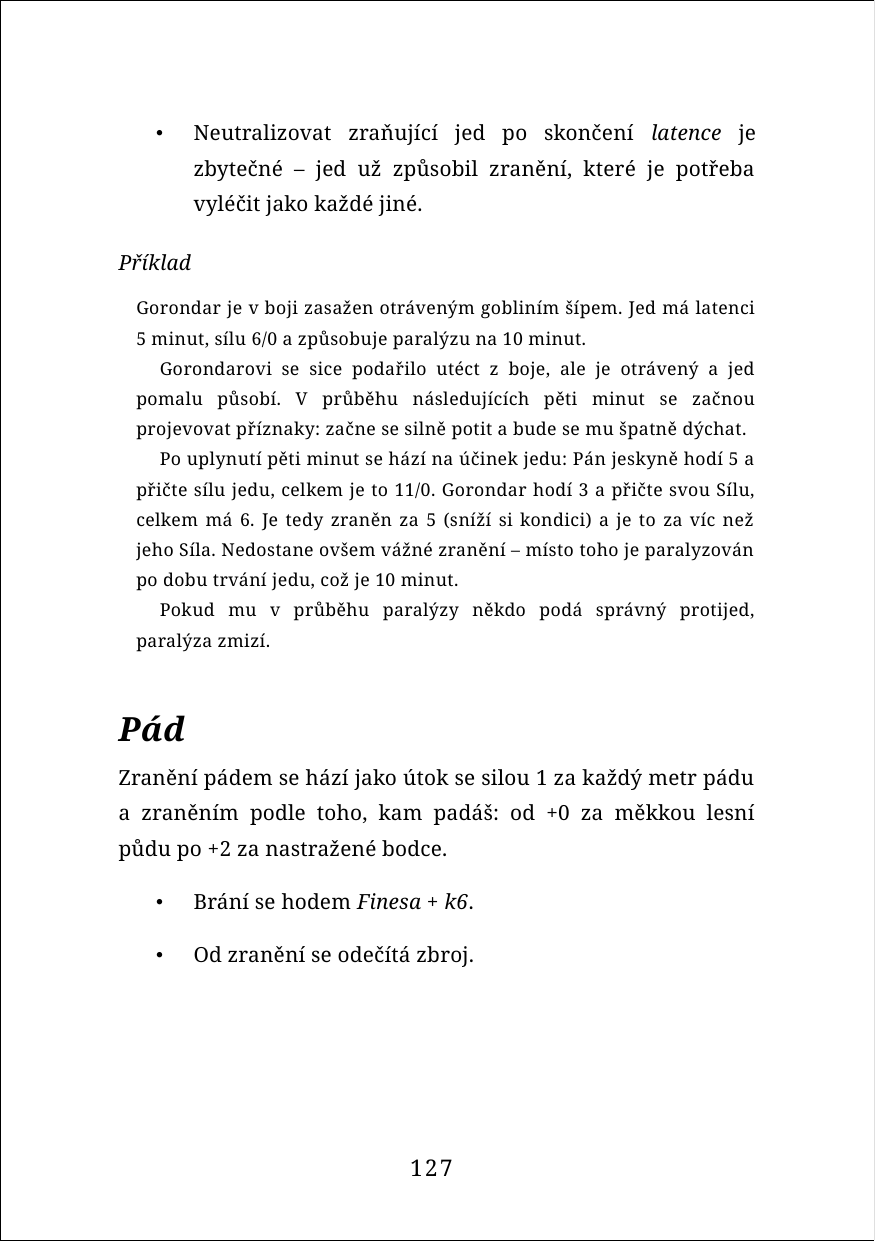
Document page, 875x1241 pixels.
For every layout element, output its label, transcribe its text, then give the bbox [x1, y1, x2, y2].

text Gorondar je v boji zasažen otráveným gobliním šípem. Jed má latenci 5 minut, sílu 6/0 a způsobuje paralýzu na 10 minut. Gorondarovi se sice podařilo utéct z boje, ale je otrávený a jed pomalu působí. V průběhu následujících pěti minut se začnou projevovat příznaky: začne se silně potit a bude se mu špatně dýchat. Po uplynutí pěti minut se hází na účinek jedu: Pán jeskyně hodí 5 a přičte sílu jedu, celkem je to 11/0. Gorondar hodí 3 a přičte svou Sílu, celkem má 6. Je tedy zraněn za 5 (sníží si kondici) a je to za víc než jeho Síla. Nedostane ovšem vážné zranění – místo toho je paralyzován po dobu trvání jedu, což je 10 minut. Pokud mu v průběhu paralýzy někdo podá správný protijed, paralýza zmizí. [136, 296, 756, 652]
list Neutralizovat zraňující jed po skončení latence je zbytečné – jed už způsobil zranění, které je potřeba vyléčit jako každé jiné. [156, 118, 756, 218]
text Příklad [118, 248, 756, 277]
list Brání se hodem Finesa + k6. [156, 887, 756, 915]
list Od zranění se odečítá zbroj. [156, 940, 756, 969]
subtitle Pád [118, 706, 756, 751]
text Zranění pádem se hází jako útok se silou 1 za každý metr pádu a zraněním podle toho, kam padáš: od +0 za měkkou lesní půdu po +2 za nastražené bodce. [118, 763, 756, 862]
